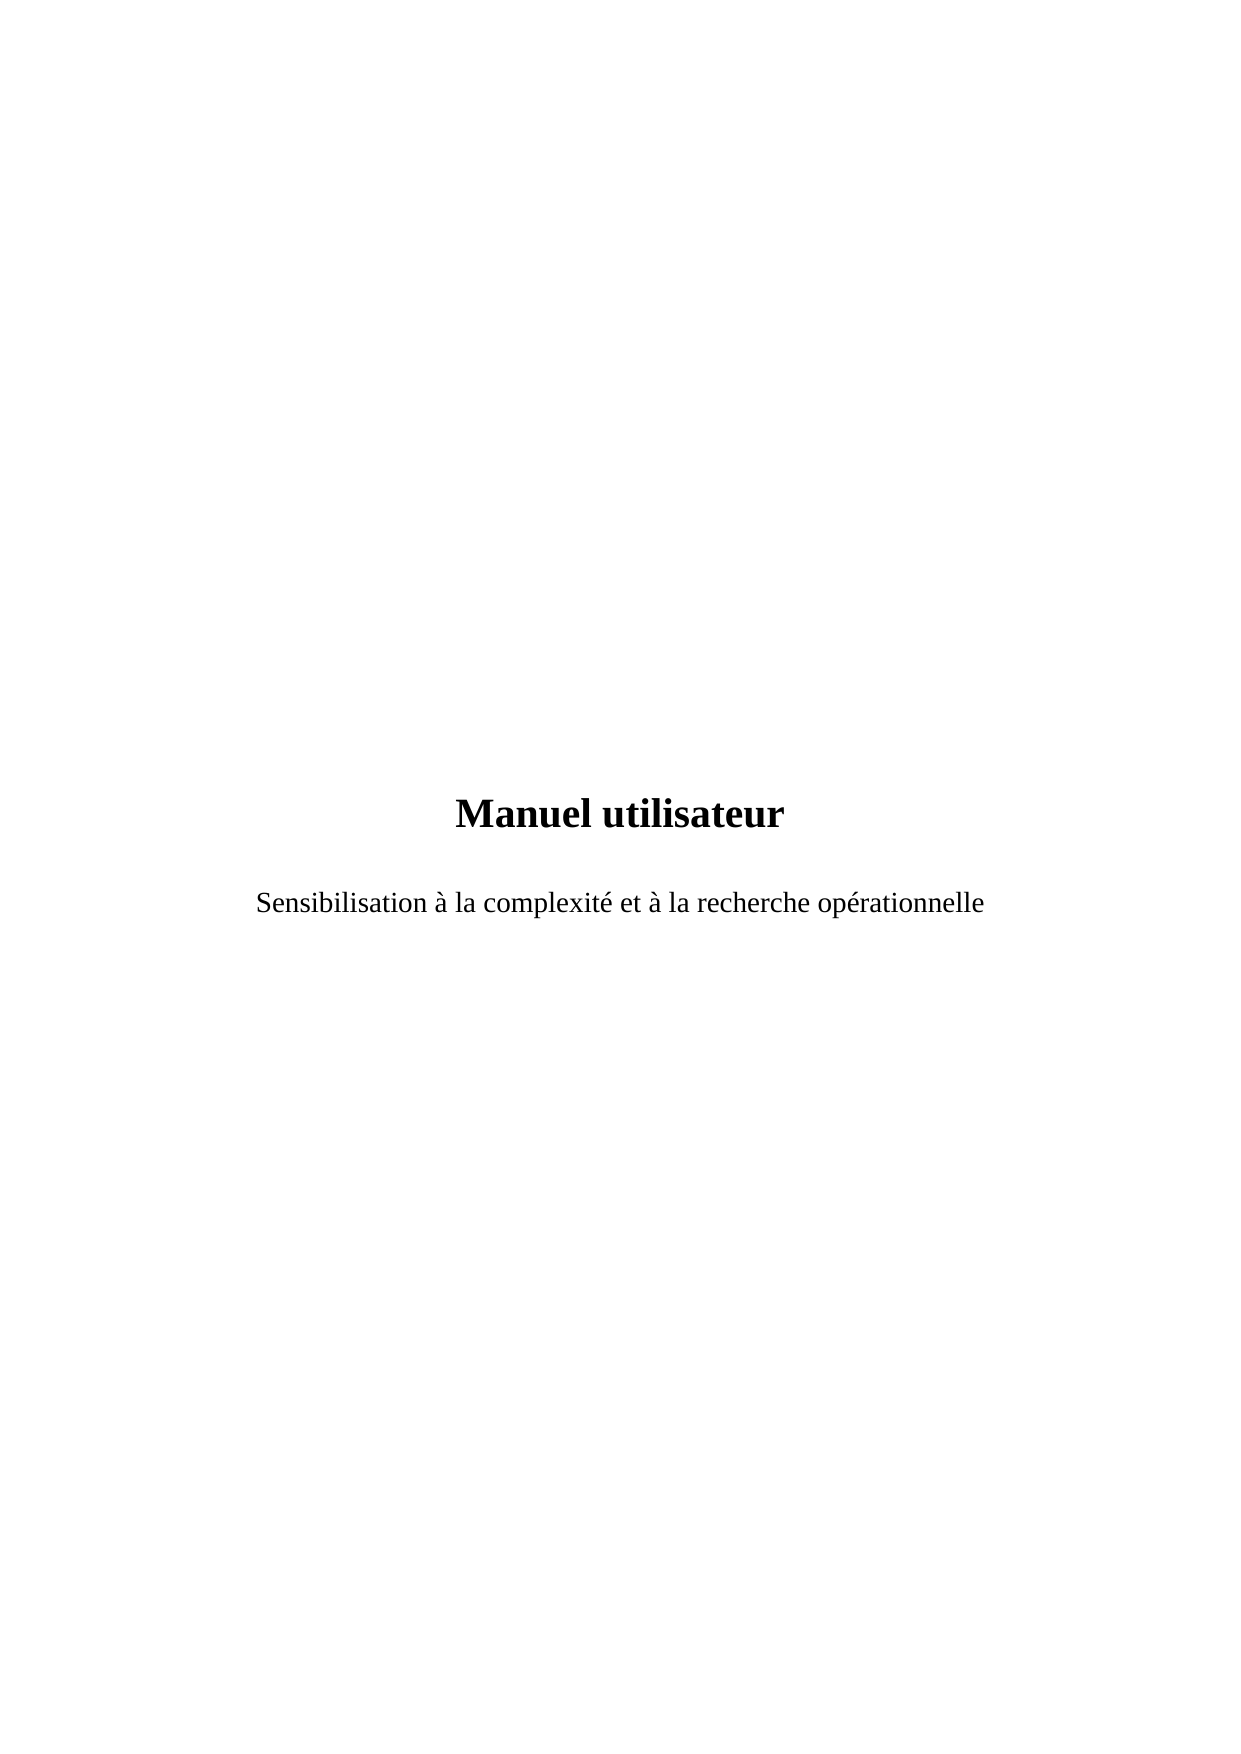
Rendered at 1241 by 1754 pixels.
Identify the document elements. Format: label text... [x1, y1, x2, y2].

text Sensibilisation à la complexité et à la recherche opérationnelle [118, 885, 1122, 918]
text Manuel utilisateur [118, 789, 1122, 837]
